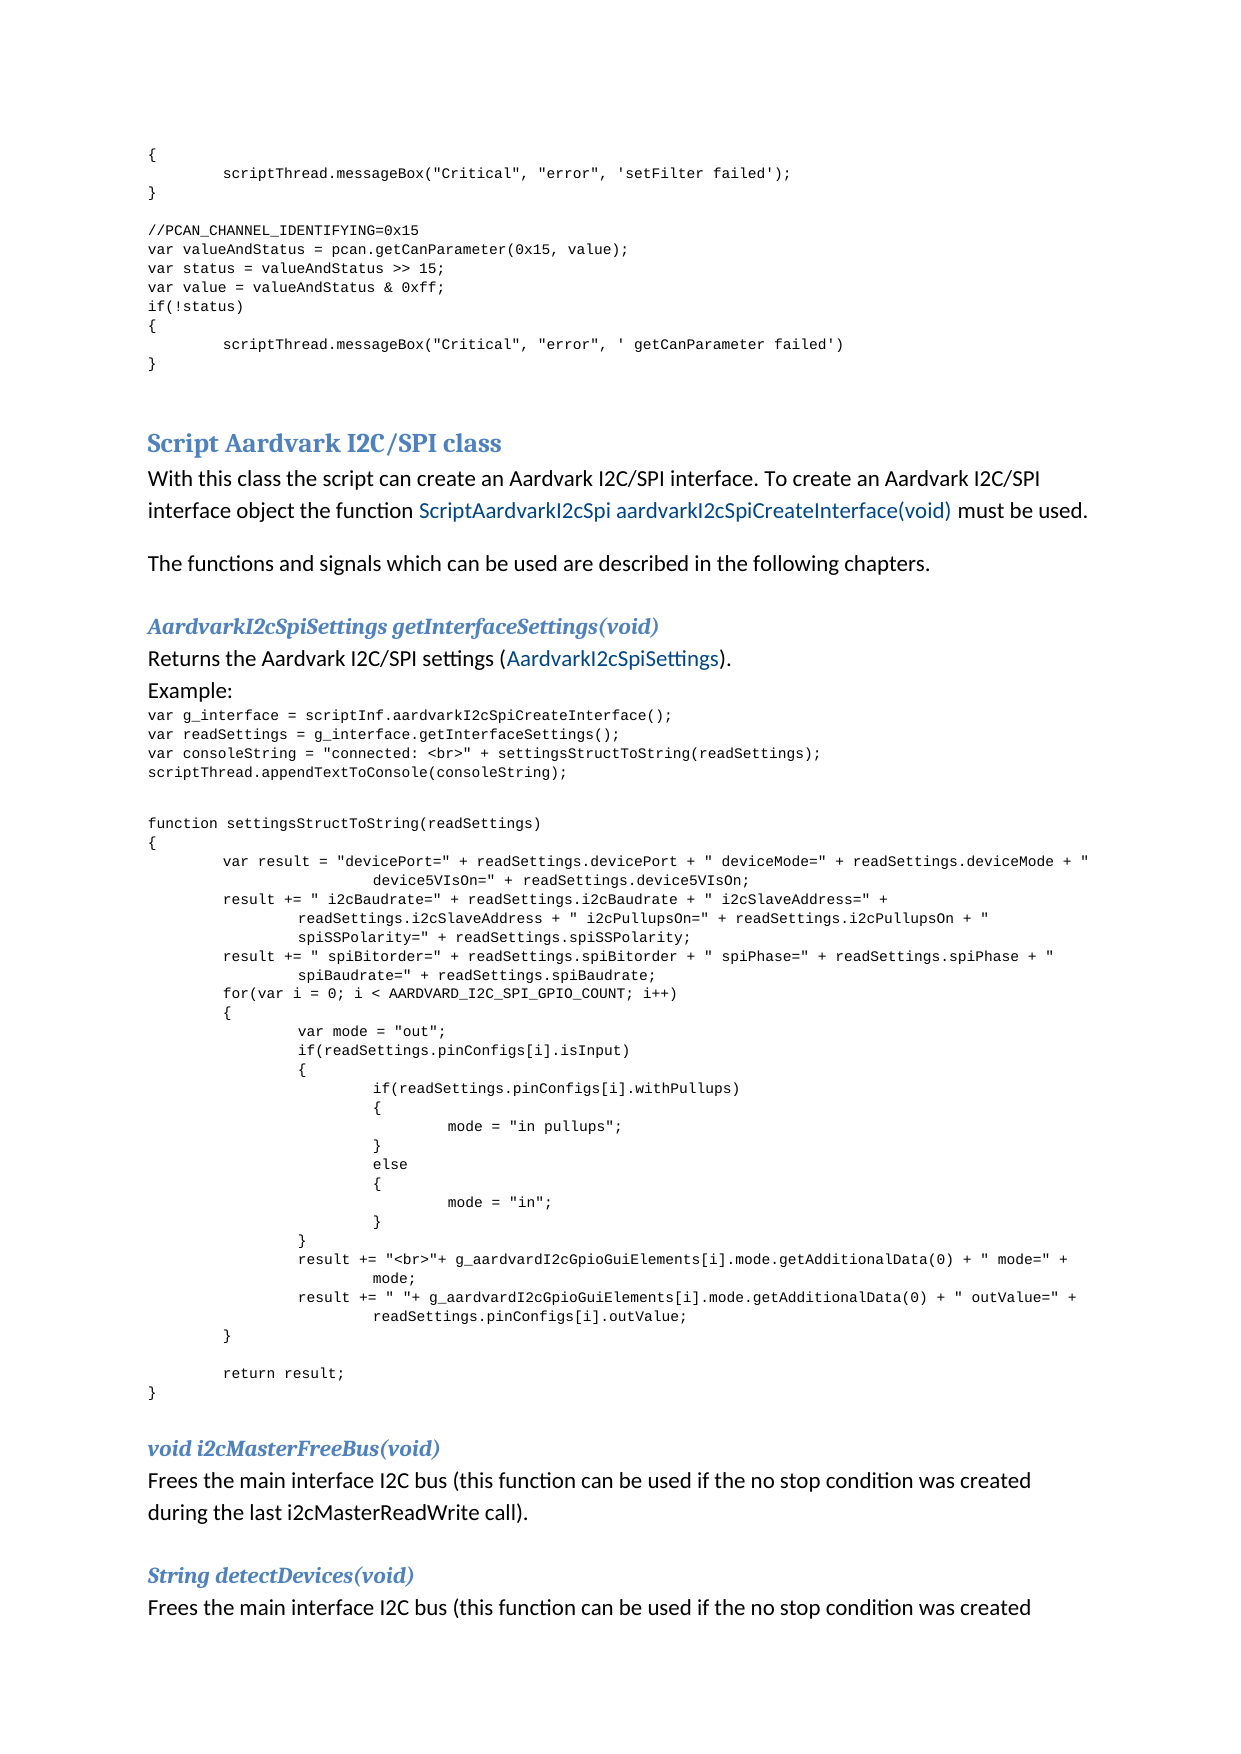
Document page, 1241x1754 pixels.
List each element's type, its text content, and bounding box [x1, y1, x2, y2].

text mode = "in pullups"; [148, 1119, 1093, 1136]
text function settingsStructToString(readSettings) [148, 816, 1093, 833]
text } [148, 1328, 1093, 1344]
text { [148, 148, 1093, 164]
text Frees the main interface I2C bus (this function can be used if the no stop condition was created [148, 1593, 1093, 1621]
text var consoleString = "connected: <br>" + settingsStructToString(readSettings); [148, 746, 1093, 762]
text if(!status) [148, 299, 1093, 316]
text result += "<br>"+ g_aardvardI2cGpioGuiElements[i].mode.getAdditionalData(0) + " mode=" + mode; [148, 1252, 1093, 1288]
text mode = "in"; [148, 1195, 1093, 1212]
text } [148, 1214, 1093, 1231]
text } [148, 186, 1093, 202]
text if(readSettings.pinConfigs[i].isInput) [148, 1043, 1093, 1060]
text //PCAN_CHANNEL_IDENTIFYING=0x15 [148, 223, 1093, 240]
text scriptThread.messageBox("Critical", "error", 'setFilter failed'); [148, 167, 1093, 183]
text } [148, 1233, 1093, 1250]
text { [148, 1176, 1093, 1193]
text Returns the Aardvark I2C/SPI settings (AardvarkI2cSpiSettings). [148, 644, 1093, 672]
text Frees the main interface I2C bus (this function can be used if the no stop condition was created during the last i2cMasterReadWrite call). [148, 1466, 1093, 1526]
text for(var i = 0; i < AARDVARD_I2C_SPI_GPIO_COUNT; i++) [148, 987, 1093, 1003]
subtitle void i2cMasterFreeBus(void) [148, 1436, 1093, 1462]
text var g_interface = scriptInf.aardvarkI2cSpiCreateInterface(); [148, 708, 1093, 724]
text With this class the script can create an Aardvark I2C/SPI interface. To create an Aardvark I2C/SPI interface object the function ScriptAardvarkI2cSpi aardvarkI2cSpiCreateInterface(void) must be used. [148, 464, 1093, 524]
subtitle String detectDevices(void) [148, 1563, 1093, 1589]
text The functions and signals which can be used are described in the following chapters. [148, 549, 1093, 577]
text { [148, 835, 1093, 852]
subtitle AardvarkI2cSpiSettings getInterfaceSettings(void) [148, 613, 1093, 640]
text } [148, 1385, 1093, 1401]
text } [148, 1138, 1093, 1155]
text var readSettings = g_interface.getInterfaceSettings(); [148, 727, 1093, 743]
text scriptThread.appendTextToConsole(consoleString); [148, 765, 1093, 781]
subtitle Script Aardvark I2C/SPI class [148, 428, 1093, 459]
text var status = valueAndStatus >> 15; [148, 261, 1093, 278]
text else [148, 1157, 1093, 1174]
text } [148, 356, 1093, 373]
text var value = valueAndStatus & 0xff; [148, 280, 1093, 297]
text Example: [148, 676, 1093, 704]
text { [148, 1100, 1093, 1117]
text return result; [148, 1366, 1093, 1382]
text { [148, 1062, 1093, 1079]
text var valueAndStatus = pcan.getCanParameter(0x15, value); [148, 242, 1093, 259]
text { [148, 1006, 1093, 1022]
text { [148, 318, 1093, 335]
text var mode = "out"; [148, 1024, 1093, 1041]
text result += " i2cBaudrate=" + readSettings.i2cBaudrate + " i2cSlaveAddress=" + readSettings.i2cSlaveAddress + " i2cPullupsOn=" + readSettings.i2cPullupsOn + " spiSSPolarity=" + readSettings.spiSSPolarity; [148, 892, 1093, 946]
text result += " spiBitorder=" + readSettings.spiBitorder + " spiPhase=" + readSettings.spiPhase + " spiBaudrate=" + readSettings.spiBaudrate; [148, 949, 1093, 984]
text result += " "+ g_aardvardI2cGpioGuiElements[i].mode.getAdditionalData(0) + " outValue=" + readSettings.pinConfigs[i].outValue; [148, 1290, 1093, 1326]
text scriptThread.messageBox("Critical", "error", ' getCanParameter failed') [148, 337, 1093, 354]
text if(readSettings.pinConfigs[i].withPullups) [148, 1081, 1093, 1098]
text var result = "devicePort=" + readSettings.devicePort + " deviceMode=" + readSettings.deviceMode + " device5VIsOn=" + readSettings.device5VIsOn; [148, 854, 1093, 889]
